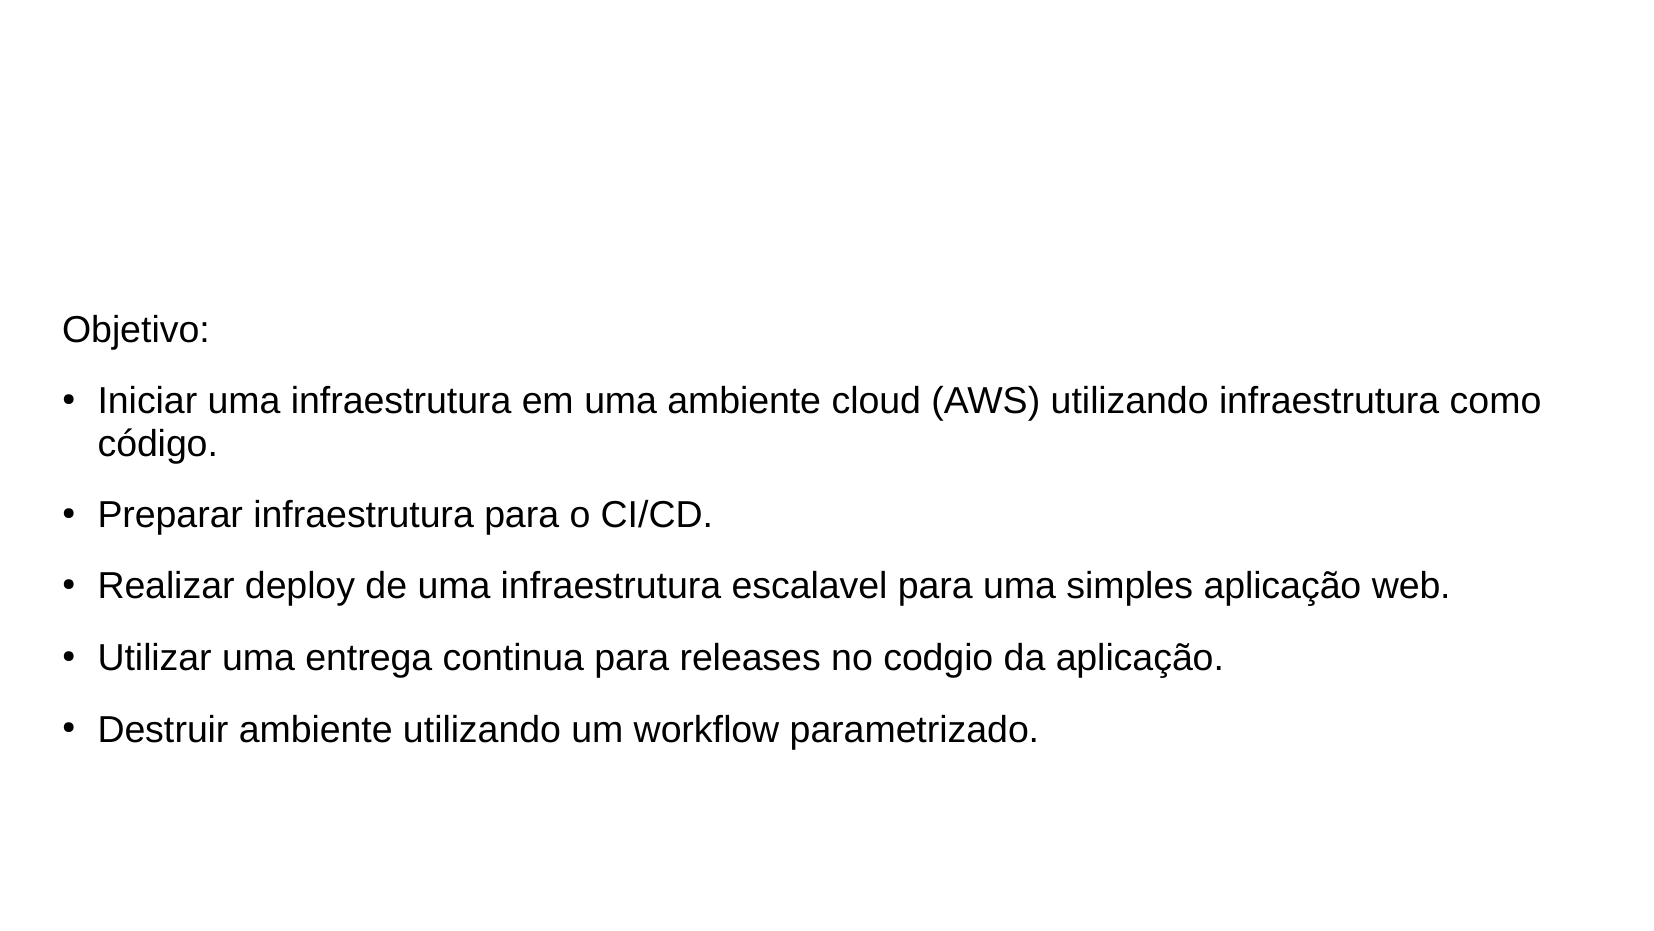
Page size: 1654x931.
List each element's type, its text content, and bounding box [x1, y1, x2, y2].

text_box Objetivo: Iniciar uma infraestrutura em uma ambiente cloud (AWS) utilizando infraestrutura como código. Preparar infraestrutura para o CI/CD. Realizar deploy de uma infraestrutura escalavel para uma simples aplicação web. Utilizar uma entrega continua para releases no codgio da aplicação. Destruir ambiente utilizando um workflow parametrizado. [47, 301, 1607, 758]
